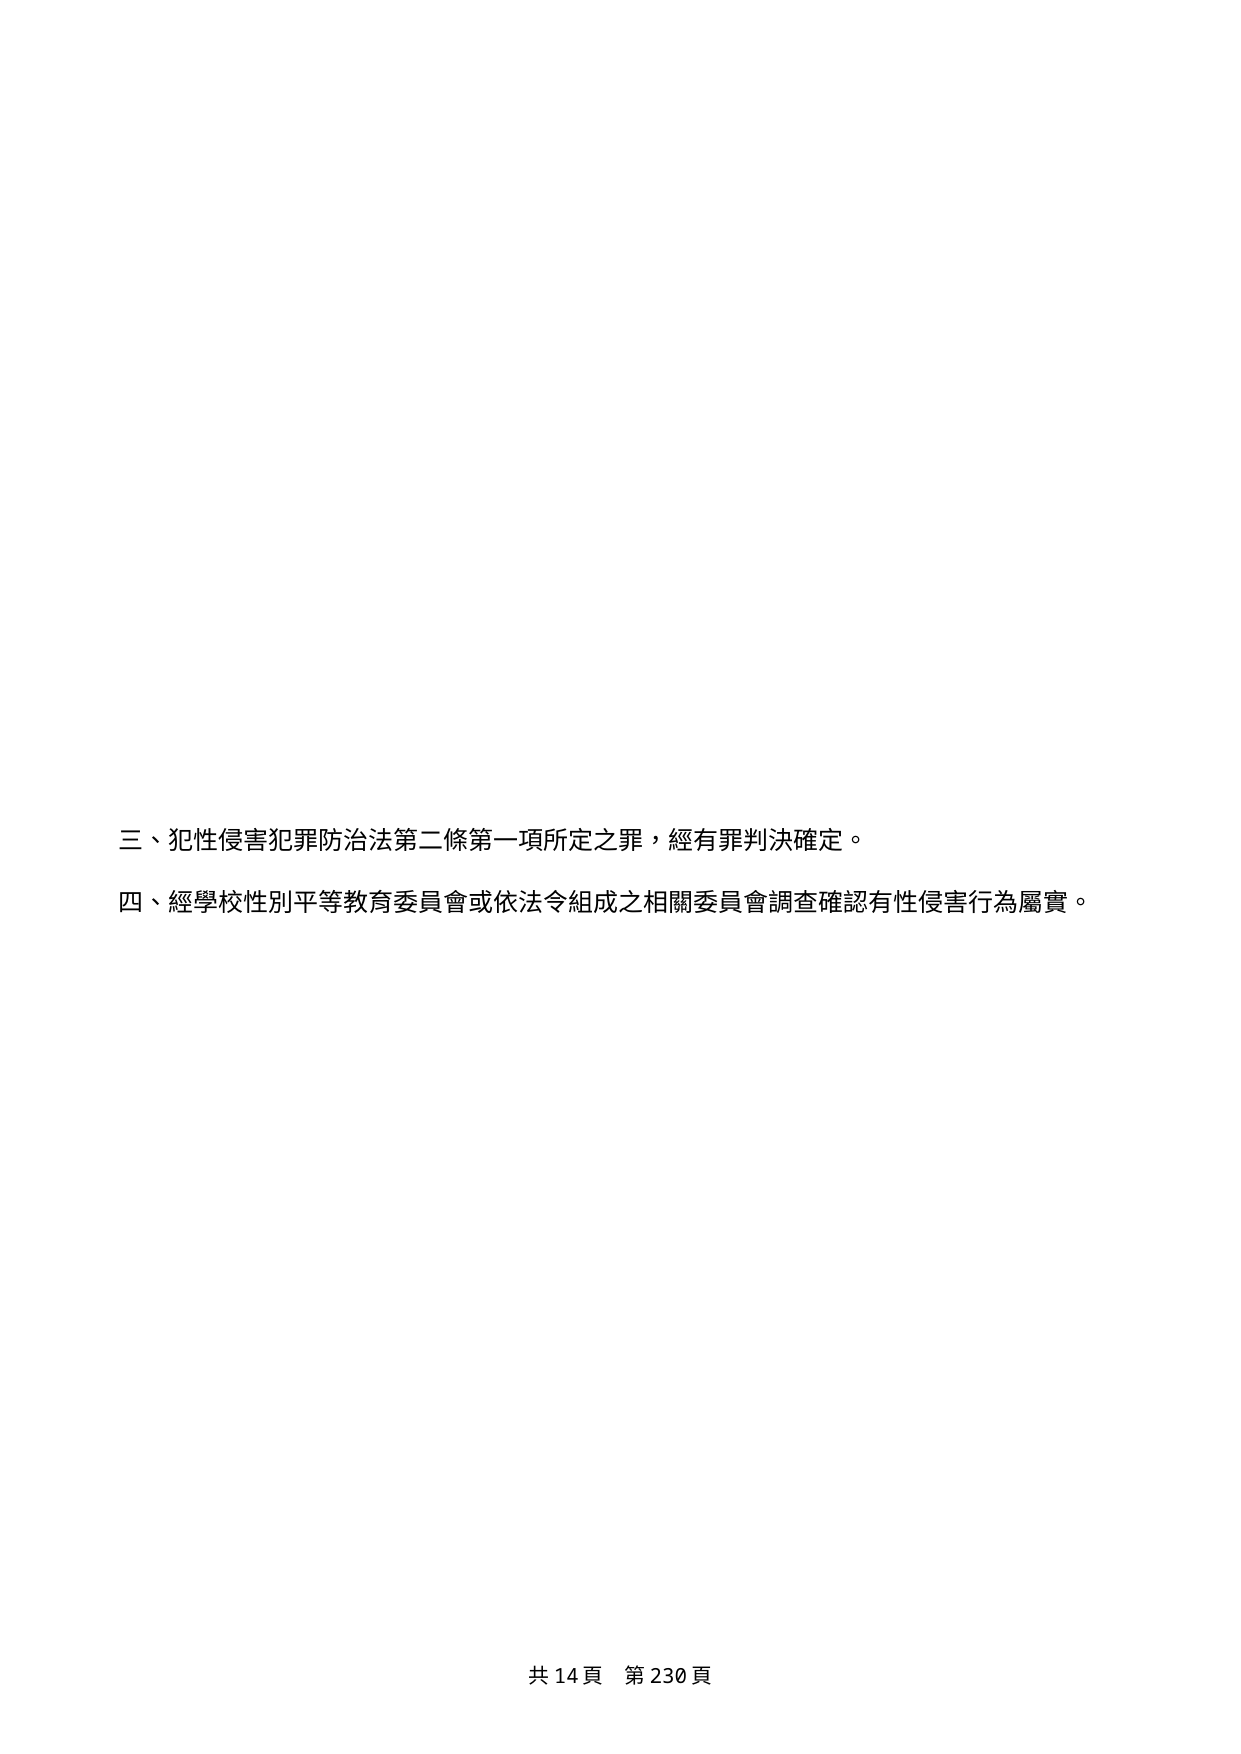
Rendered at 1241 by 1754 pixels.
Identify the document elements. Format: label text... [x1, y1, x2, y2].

text 四、經學校性別平等教育委員會或依法令組成之相關委員會調查確認有性侵害行為屬實。 [118, 859, 1122, 922]
text 三、犯性侵害犯罪防治法第二條第一項所定之罪，經有罪判決確定。 [118, 797, 1122, 859]
